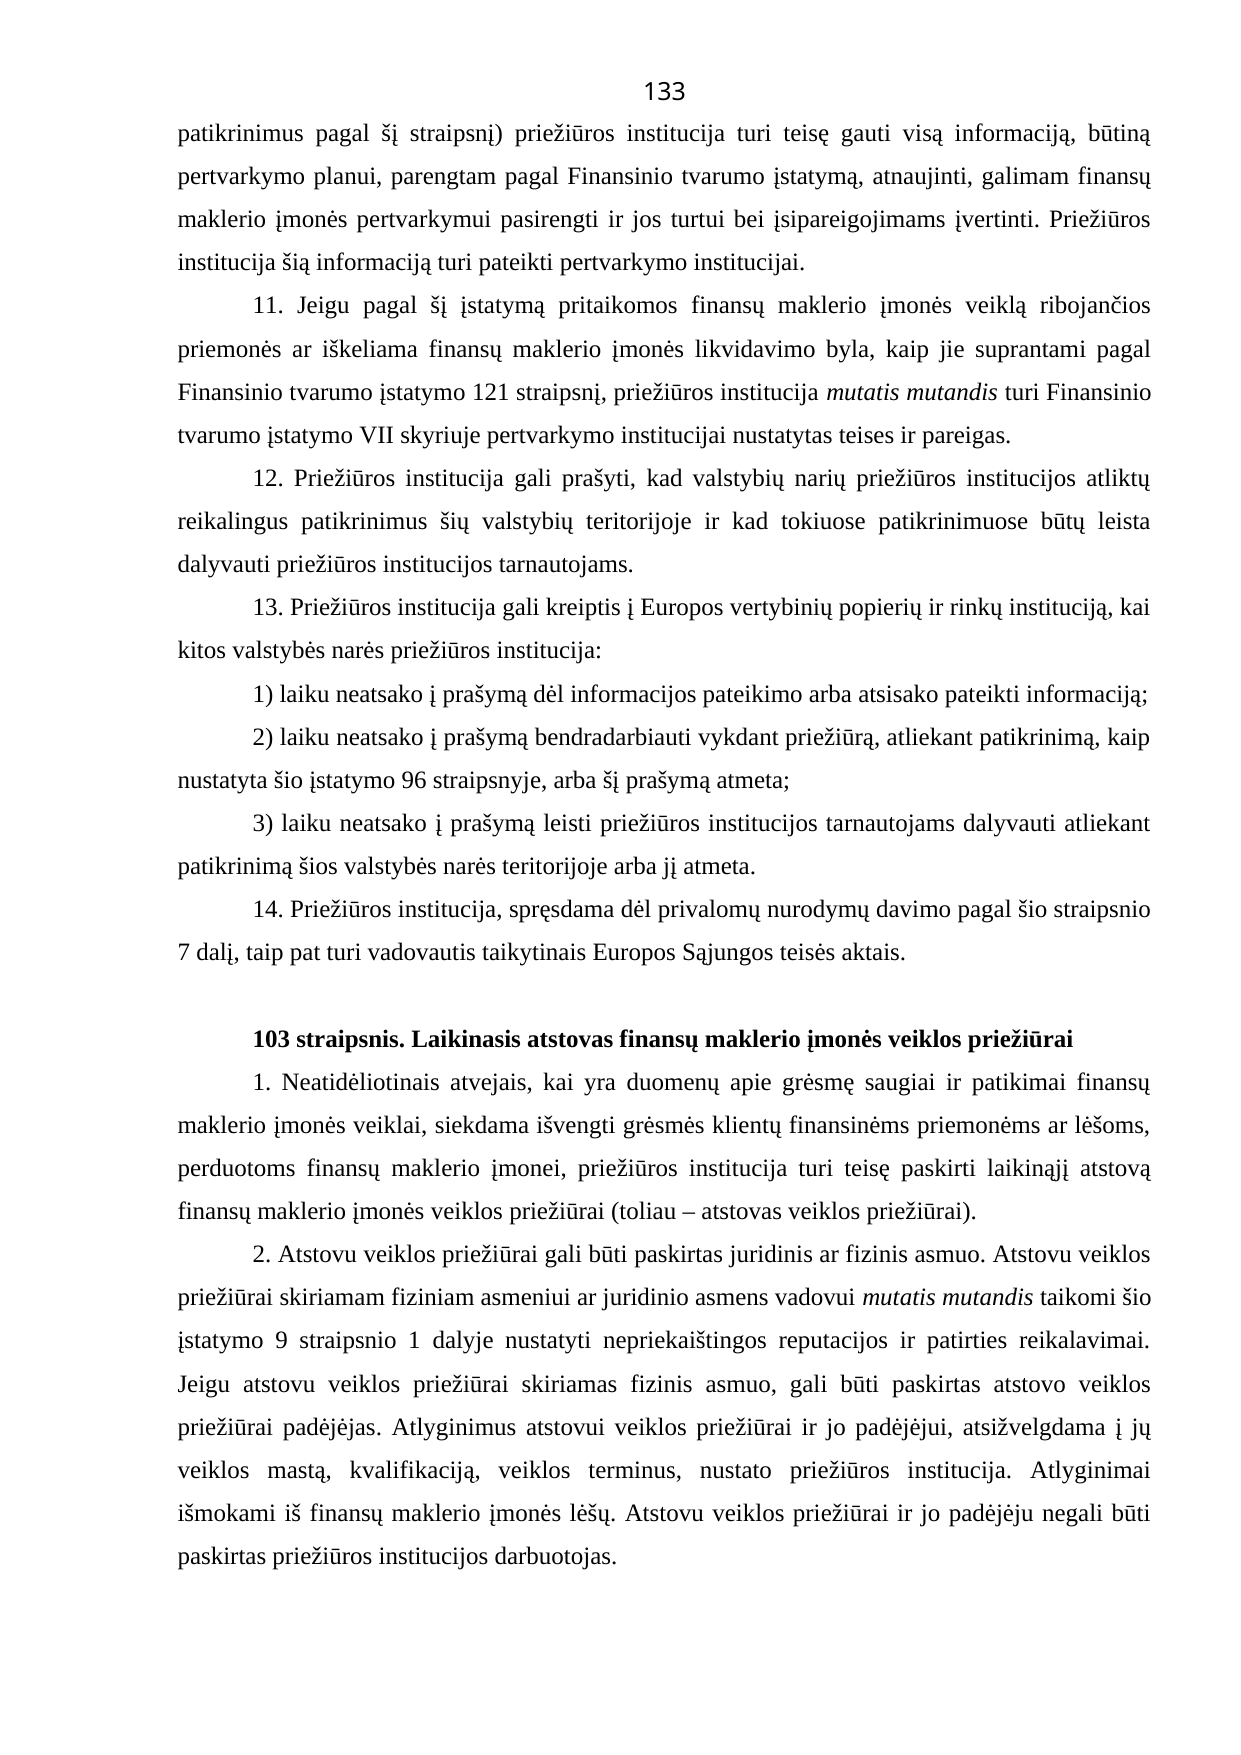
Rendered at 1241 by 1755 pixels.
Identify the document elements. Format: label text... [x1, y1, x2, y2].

text 1. Neatidėliotinais atvejais, kai yra duomenų apie grėsmę saugiai ir patikimai finansų maklerio įmonės veiklai, siekdama išvengti grėsmės klientų finansinėms priemonėms ar lėšoms, perduotoms finansų maklerio įmonei, priežiūros institucija turi teisę paskirti laikinąjį atstovą finansų maklerio įmonės veiklos priežiūrai (toliau – atstovas veiklos priežiūrai). [177, 1067, 1152, 1225]
text 2. Atstovu veiklos priežiūrai gali būti paskirtas juridinis ar fizinis asmuo. Atstovu veiklos priežiūrai skiriamam fiziniam asmeniui ar juridinio asmens vadovui mutatis mutandis taikomi šio įstatymo 9 straipsnio 1 dalyje nustatyti nepriekaištingos reputacijos ir patirties reikalavimai. Jeigu atstovu veiklos priežiūrai skiriamas fizinis asmuo, gali būti paskirtas atstovo veiklos priežiūrai padėjėjas. Atlyginimus atstovui veiklos priežiūrai ir jo padėjėjui, atsižvelgdama į jų veiklos mastą, kvalifikaciją, veiklos terminus, nustato priežiūros institucija. Atlyginimai išmokami iš finansų maklerio įmonės lėšų. Atstovu veiklos priežiūrai ir jo padėjėju negali būti paskirtas priežiūros institucijos darbuotojas. [177, 1239, 1152, 1570]
text 14. Priežiūros institucija, spręsdama dėl privalomų nurodymų davimo pagal šio straipsnio 7 dalį, taip pat turi vadovautis taikytinais Europos Sąjungos teisės aktais. [177, 894, 1152, 966]
text 11. Jeigu pagal šį įstatymą pritaikomos finansų maklerio įmonės veiklą ribojančios priemonės ar iškeliama finansų maklerio įmonės likvidavimo byla, kaip jie suprantami pagal Finansinio tvarumo įstatymo 121 straipsnį, priežiūros institucija mutatis mutandis turi Finansinio tvarumo įstatymo VII skyriuje pertvarkymo institucijai nustatytas teises ir pareigas. [177, 291, 1152, 449]
text 103 straipsnis. Laikinasis atstovas finansų maklerio įmonės veiklos priežiūrai [177, 1024, 1152, 1052]
text 12. Priežiūros institucija gali prašyti, kad valstybių narių priežiūros institucijos atliktų reikalingus patikrinimus šių valstybių teritorijoje ir kad tokiuose patikrinimuose būtų leista dalyvauti priežiūros institucijos tarnautojams. [177, 463, 1152, 578]
text 2) laiku neatsako į prašymą bendradarbiauti vykdant priežiūrą, atliekant patikrinimą, kaip nustatyta šio įstatymo 96 straipsnyje, arba šį prašymą atmeta; [177, 722, 1152, 794]
text 1) laiku neatsako į prašymą dėl informacijos pateikimo arba atsisako pateikti informaciją; [177, 679, 1152, 707]
text 13. Priežiūros institucija gali kreiptis į Europos vertybinių popierių ir rinkų instituciją, kai kitos valstybės narės priežiūros institucija: [177, 592, 1152, 664]
text patikrinimus pagal šį straipsnį) priežiūros institucija turi teisę gauti visą informaciją, būtiną pertvarkymo planui, parengtam pagal Finansinio tvarumo įstatymą, atnaujinti, galimam finansų maklerio įmonės pertvarkymui pasirengti ir jos turtui bei įsipareigojimams įvertinti. Priežiūros institucija šią informaciją turi pateikti pertvarkymo institucijai. [177, 118, 1152, 276]
text 3) laiku neatsako į prašymą leisti priežiūros institucijos tarnautojams dalyvauti atliekant patikrinimą šios valstybės narės teritorijoje arba jį atmeta. [177, 808, 1152, 880]
